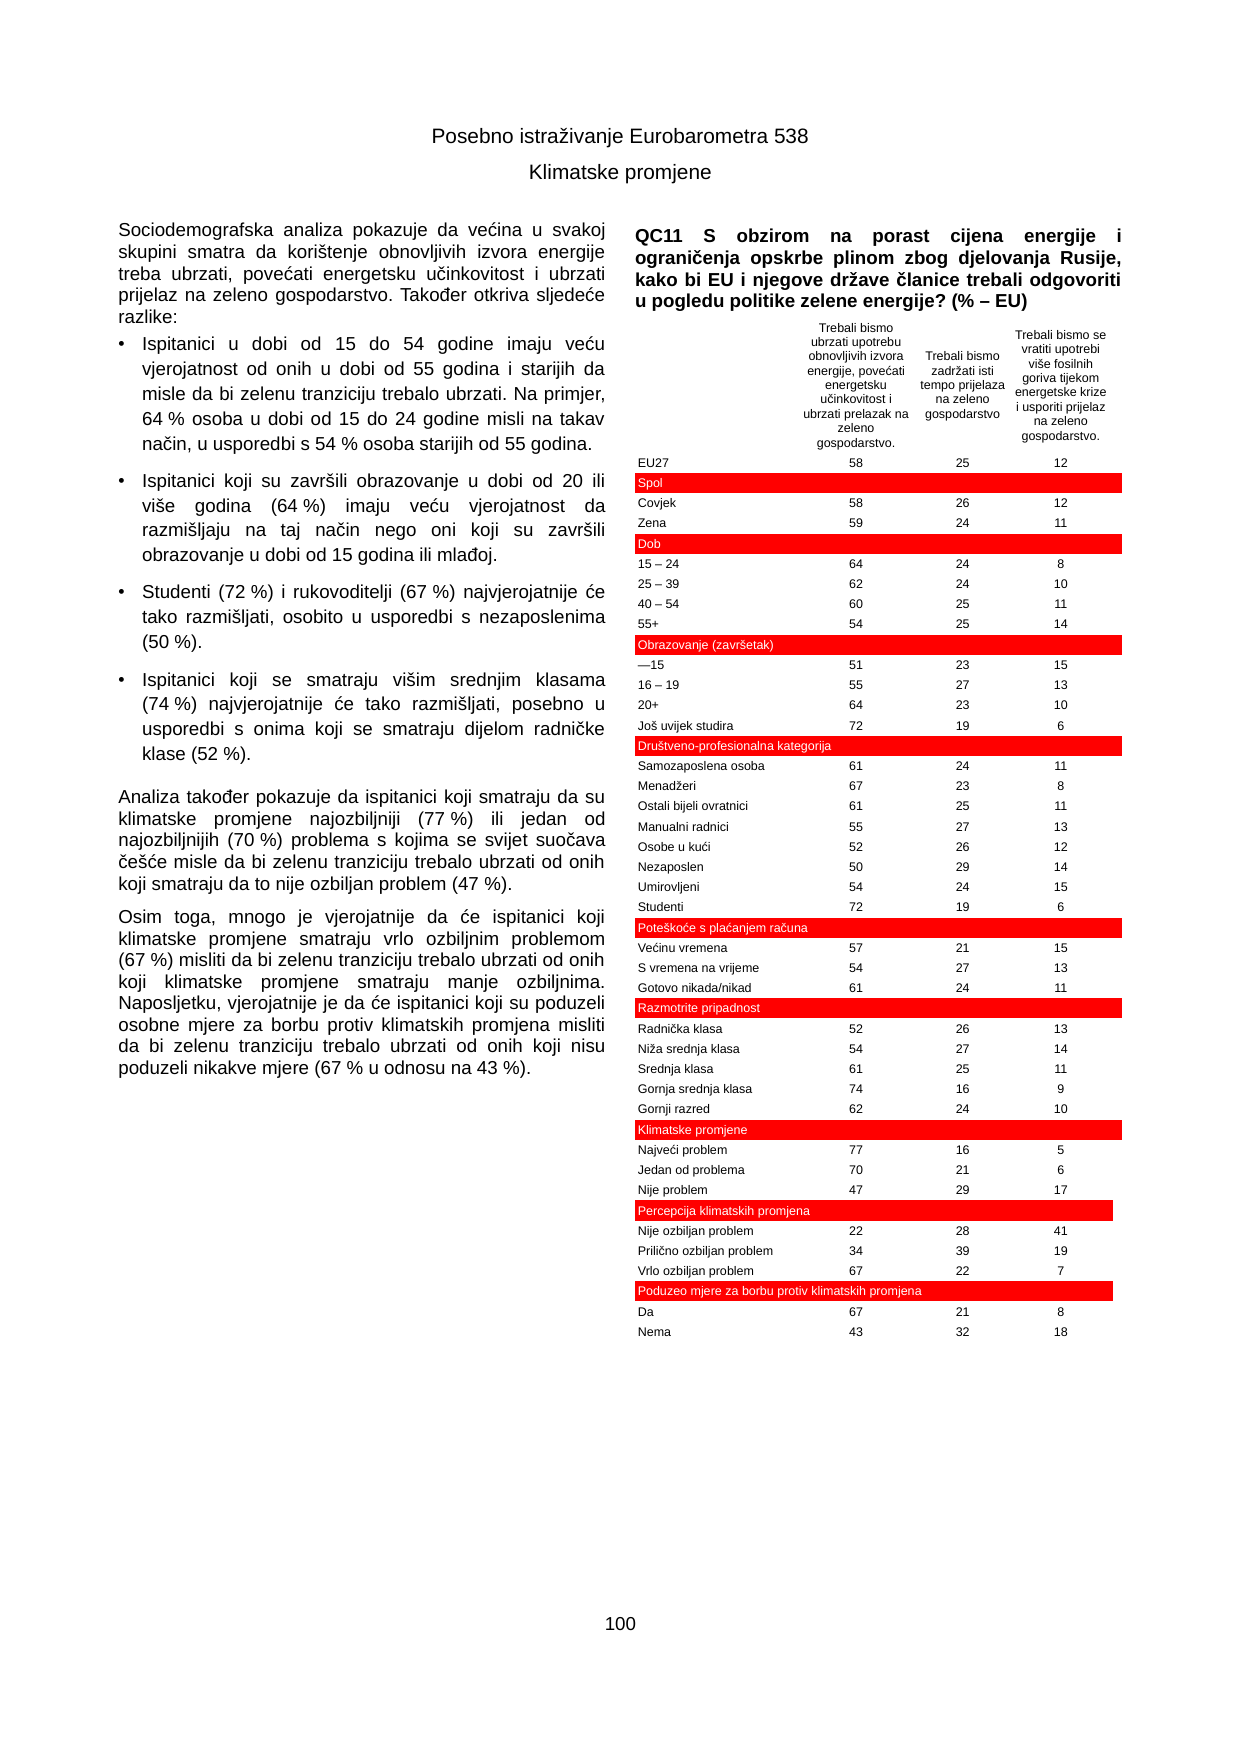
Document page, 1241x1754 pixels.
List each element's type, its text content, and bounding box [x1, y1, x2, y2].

table_cell Poduzeo mjere za borbu protiv klimatskih promjena [635, 1281, 1113, 1301]
list Ispitanici u dobi od 15 do 54 godine imaju veću vjerojatnost od onih u dobi od 55 godina i starijih da misle da bi zelenu tranziciju trebalo ubrzati. Na primjer, 64 % osoba u dobi od 15 do 24 godine misli na takav način, u usporedbi s 54 % osoba starijih od 55 godina. [118, 333, 605, 454]
table_cell 61 [799, 1059, 913, 1079]
table_cell 13 [1011, 1019, 1109, 1039]
table_cell 62 [799, 1099, 913, 1119]
table_cell 47 [799, 1180, 913, 1200]
table_cell 28 [913, 1221, 1011, 1241]
table_cell Najveći problem [635, 1140, 798, 1160]
table_cell Percepcija klimatskih promjena [635, 1200, 1113, 1221]
table_cell 19 [913, 897, 1011, 917]
table_cell 11 [1011, 796, 1109, 816]
table_cell Spol [635, 473, 1122, 493]
table_cell 54 [799, 1039, 913, 1059]
table_cell 6 [1011, 1160, 1109, 1180]
table_cell Studenti [635, 897, 798, 917]
table_cell Poteškoće s plaćanjem računa [635, 918, 1122, 938]
table_cell 14 [1011, 614, 1109, 634]
table_cell Menadžeri [635, 776, 798, 796]
table_cell 11 [1011, 978, 1109, 998]
table_cell Nema [635, 1322, 798, 1342]
table_cell 15 [1011, 938, 1109, 958]
table_cell 14 [1011, 857, 1109, 877]
text QC11 S obzirom na porast cijena energije i ograničenja opskrbe plinom zbog djelovanja Rusije, kako bi EU i njegove države članice trebali odgovoriti u pogledu politike zelene energije? (% – EU) [635, 225, 1122, 311]
table_cell 70 [799, 1160, 913, 1180]
table_cell 77 [799, 1140, 913, 1160]
table_header Trebali bismo ubrzati upotrebu obnovljivih izvora energije, povećati energetsku učinkovitost i ubrzati prelazak na zeleno gospodarstvo. [799, 318, 913, 453]
table_cell 52 [799, 837, 913, 857]
table_cell 32 [913, 1322, 1011, 1342]
table_cell Društveno-profesionalna kategorija [635, 736, 1122, 756]
table_cell 23 [913, 776, 1011, 796]
table_cell Vrlo ozbiljan problem [635, 1261, 798, 1281]
table_cell 39 [913, 1241, 1011, 1261]
table_cell 13 [1011, 958, 1109, 978]
table_cell 24 [913, 978, 1011, 998]
table_cell 15 – 24 [635, 554, 798, 574]
table_cell 11 [1011, 756, 1109, 776]
table_cell [1110, 776, 1122, 796]
table_cell 25 [913, 796, 1011, 816]
table_cell 12 [1011, 837, 1109, 857]
table_cell [1110, 938, 1122, 958]
table_cell 29 [913, 1180, 1011, 1200]
table_cell [1110, 655, 1122, 675]
table_cell 26 [913, 1019, 1011, 1039]
table_cell 16 [913, 1140, 1011, 1160]
table_cell 11 [1011, 513, 1109, 533]
table_cell [1110, 1261, 1122, 1281]
table_cell 67 [799, 1301, 913, 1322]
table_cell 24 [913, 877, 1011, 897]
table_cell 50 [799, 857, 913, 877]
table_cell 27 [913, 1039, 1011, 1059]
table_cell 22 [913, 1261, 1011, 1281]
table_cell 24 [913, 513, 1011, 533]
table_cell Prilično ozbiljan problem [635, 1241, 798, 1261]
table_cell 12 [1011, 453, 1109, 473]
table_cell 11 [1011, 594, 1109, 614]
table_cell [1110, 1322, 1122, 1342]
table_cell 55 [799, 675, 913, 695]
table_cell 25 [913, 1059, 1011, 1079]
table_cell [1110, 695, 1122, 715]
table_cell Manualni radnici [635, 816, 798, 837]
table_cell 10 [1011, 1099, 1109, 1119]
table_cell [1110, 614, 1122, 634]
table_cell Gotovo nikada/nikad [635, 978, 798, 998]
table_cell 58 [799, 453, 913, 473]
table_cell Gornja srednja klasa [635, 1079, 798, 1099]
list Ispitanici koji su završili obrazovanje u dobi od 20 ili više godina (64 %) imaju veću vjerojatnost da razmišljaju na taj način nego oni koji su završili obrazovanje u dobi od 15 godina ili mlađoj. [118, 469, 605, 566]
table_cell 24 [913, 1099, 1011, 1119]
table_cell 64 [799, 554, 913, 574]
table_cell [1110, 1099, 1122, 1119]
table_cell 52 [799, 1019, 913, 1039]
table_cell Još uvijek studira [635, 715, 798, 736]
table_cell 29 [913, 857, 1011, 877]
table_cell 11 [1011, 1059, 1109, 1079]
table_cell Nije problem [635, 1180, 798, 1200]
table_cell Radnička klasa [635, 1019, 798, 1039]
table_cell [1110, 1140, 1122, 1160]
table_cell 12 [1011, 493, 1109, 513]
table_cell Nezaposlen [635, 857, 798, 877]
table_cell 10 [1011, 695, 1109, 715]
table_cell 54 [799, 614, 913, 634]
table_cell 8 [1011, 776, 1109, 796]
table_cell [1110, 453, 1122, 473]
table_cell Obrazovanje (završetak) [635, 635, 1122, 655]
table_cell Umirovljeni [635, 877, 798, 897]
table_cell S vremena na vrijeme [635, 958, 798, 978]
table_cell 58 [799, 493, 913, 513]
table_cell 64 [799, 695, 913, 715]
table_cell 25 [913, 594, 1011, 614]
table_cell Covjek [635, 493, 798, 513]
table_cell [1110, 756, 1122, 776]
table_cell 10 [1011, 574, 1109, 594]
table_cell 23 [913, 695, 1011, 715]
table_cell [1110, 877, 1122, 897]
table_cell [1110, 574, 1122, 594]
table_cell 5 [1011, 1140, 1109, 1160]
table_cell 26 [913, 493, 1011, 513]
table_cell 16 – 19 [635, 675, 798, 695]
table_cell 62 [799, 574, 913, 594]
table_cell —15 [635, 655, 798, 675]
table_cell 61 [799, 978, 913, 998]
table_cell Razmotrite pripadnost [635, 998, 1122, 1018]
table_cell Klimatske promjene [635, 1120, 1122, 1140]
table_cell 25 [913, 614, 1011, 634]
table_header Trebali bismo se vratiti upotrebi više fosilnih goriva tijekom energetske krize i usporiti prijelaz na zeleno gospodarstvo. [1011, 318, 1109, 453]
table_cell 15 [1011, 877, 1109, 897]
table_cell Samozaposlena osoba [635, 756, 798, 776]
table_cell 24 [913, 554, 1011, 574]
table_cell 43 [799, 1322, 913, 1342]
text Analiza također pokazuje da ispitanici koji smatraju da su klimatske promjene najozbiljniji (77 %) ili jedan od najozbiljnijih (70 %) problema s kojima se svijet suočava češće misle da bi zelenu tranziciju trebalo ubrzati od onih koji smatraju da to nije ozbiljan problem (47 %). [118, 786, 605, 894]
table_cell 22 [799, 1221, 913, 1241]
table_cell [1110, 958, 1122, 978]
table_cell 67 [799, 1261, 913, 1281]
table_cell 18 [1011, 1322, 1109, 1342]
table_cell Dob [635, 534, 1122, 554]
table_cell 24 [913, 756, 1011, 776]
table_cell [1110, 816, 1122, 837]
table_cell 27 [913, 958, 1011, 978]
table_cell 54 [799, 958, 913, 978]
table_cell 7 [1011, 1261, 1109, 1281]
table_cell 27 [913, 675, 1011, 695]
table_cell [1110, 1241, 1122, 1261]
table_cell 26 [913, 837, 1011, 857]
table_cell Jedan od problema [635, 1160, 798, 1180]
table_cell 67 [799, 776, 913, 796]
table_cell 72 [799, 715, 913, 736]
table_cell [1110, 594, 1122, 614]
text Sociodemografska analiza pokazuje da većina u svakoj skupini smatra da korištenje obnovljivih izvora energije treba ubrzati, povećati energetsku učinkovitost i ubrzati prijelaz na zeleno gospodarstvo. Također otkriva sljedeće razlike: [118, 219, 605, 327]
table_cell [1110, 1079, 1122, 1099]
table_cell [1110, 1160, 1122, 1180]
table_cell 27 [913, 816, 1011, 837]
table_cell 55 [799, 816, 913, 837]
table_cell Većinu vremena [635, 938, 798, 958]
table_cell 61 [799, 796, 913, 816]
table_cell 9 [1011, 1079, 1109, 1099]
table_header [1110, 318, 1122, 453]
table_cell 8 [1011, 1301, 1109, 1322]
table_cell [1110, 1059, 1122, 1079]
table_cell 57 [799, 938, 913, 958]
table_cell [1110, 978, 1122, 998]
table_cell 51 [799, 655, 913, 675]
table_cell 16 [913, 1079, 1011, 1099]
table_cell [1110, 675, 1122, 695]
table_cell 19 [1011, 1241, 1109, 1261]
table_cell Nije ozbiljan problem [635, 1221, 798, 1241]
table_cell 6 [1011, 715, 1109, 736]
list Studenti (72 %) i rukovoditelji (67 %) najvjerojatnije će tako razmišljati, osobito u usporedbi s nezaposlenima (50 %). [118, 581, 605, 653]
table_cell 13 [1011, 816, 1109, 837]
table_cell [1110, 897, 1122, 917]
table_cell Da [635, 1301, 798, 1322]
table_cell [1113, 1281, 1122, 1301]
table_cell 54 [799, 877, 913, 897]
table_cell [1110, 837, 1122, 857]
table_cell 40 – 54 [635, 594, 798, 614]
table_cell [1110, 513, 1122, 533]
table_cell [1110, 1221, 1122, 1241]
table_cell 24 [913, 574, 1011, 594]
table_cell Niža srednja klasa [635, 1039, 798, 1059]
table_cell 20+ [635, 695, 798, 715]
table_cell 19 [913, 715, 1011, 736]
table_cell [1110, 1180, 1122, 1200]
table_cell 6 [1011, 897, 1109, 917]
table_cell [1113, 1200, 1122, 1221]
table_cell Gornji razred [635, 1099, 798, 1119]
table_cell 21 [913, 938, 1011, 958]
table_cell [1110, 857, 1122, 877]
table_header Trebali bismo zadržati isti tempo prijelaza na zeleno gospodarstvo [913, 318, 1011, 453]
table_cell 15 [1011, 655, 1109, 675]
table_cell 8 [1011, 554, 1109, 574]
table_cell 55+ [635, 614, 798, 634]
table_cell 34 [799, 1241, 913, 1261]
text Osim toga, mnogo je vjerojatnije da će ispitanici koji klimatske promjene smatraju vrlo ozbiljnim problemom (67 %) misliti da bi zelenu tranziciju trebalo ubrzati od onih koji klimatske promjene smatraju manje ozbiljnima. Naposljetku, vjerojatnije je da će ispitanici koji su poduzeli osobne mjere za borbu protiv klimatskih promjena misliti da bi zelenu tranziciju trebalo ubrzati od onih koji nisu poduzeli nikakve mjere (67 % u odnosu na 43 %). [118, 906, 605, 1078]
table_cell 25 [913, 453, 1011, 473]
table_cell [1110, 493, 1122, 513]
table_cell Srednja klasa [635, 1059, 798, 1079]
table_cell 72 [799, 897, 913, 917]
table_cell 25 – 39 [635, 574, 798, 594]
table_cell [1110, 1039, 1122, 1059]
table_cell 74 [799, 1079, 913, 1099]
table_cell [1110, 715, 1122, 736]
table_cell 61 [799, 756, 913, 776]
table_cell Osobe u kući [635, 837, 798, 857]
table_header [635, 318, 798, 453]
table_cell 14 [1011, 1039, 1109, 1059]
table_cell 21 [913, 1301, 1011, 1322]
table_cell Ostali bijeli ovratnici [635, 796, 798, 816]
table_cell EU27 [635, 453, 798, 473]
table_cell 41 [1011, 1221, 1109, 1241]
table_cell 59 [799, 513, 913, 533]
table_cell [1110, 1019, 1122, 1039]
table_cell 60 [799, 594, 913, 614]
table_cell 21 [913, 1160, 1011, 1180]
table_cell Zena [635, 513, 798, 533]
table_cell [1110, 1301, 1122, 1322]
table_cell [1110, 554, 1122, 574]
table_cell 13 [1011, 675, 1109, 695]
list Ispitanici koji se smatraju višim srednjim klasama (74 %) najvjerojatnije će tako razmišljati, posebno u usporedbi s onima koji se smatraju dijelom radničke klase (52 %). [118, 668, 605, 764]
table_cell [1110, 796, 1122, 816]
table_cell 17 [1011, 1180, 1109, 1200]
table_cell 23 [913, 655, 1011, 675]
